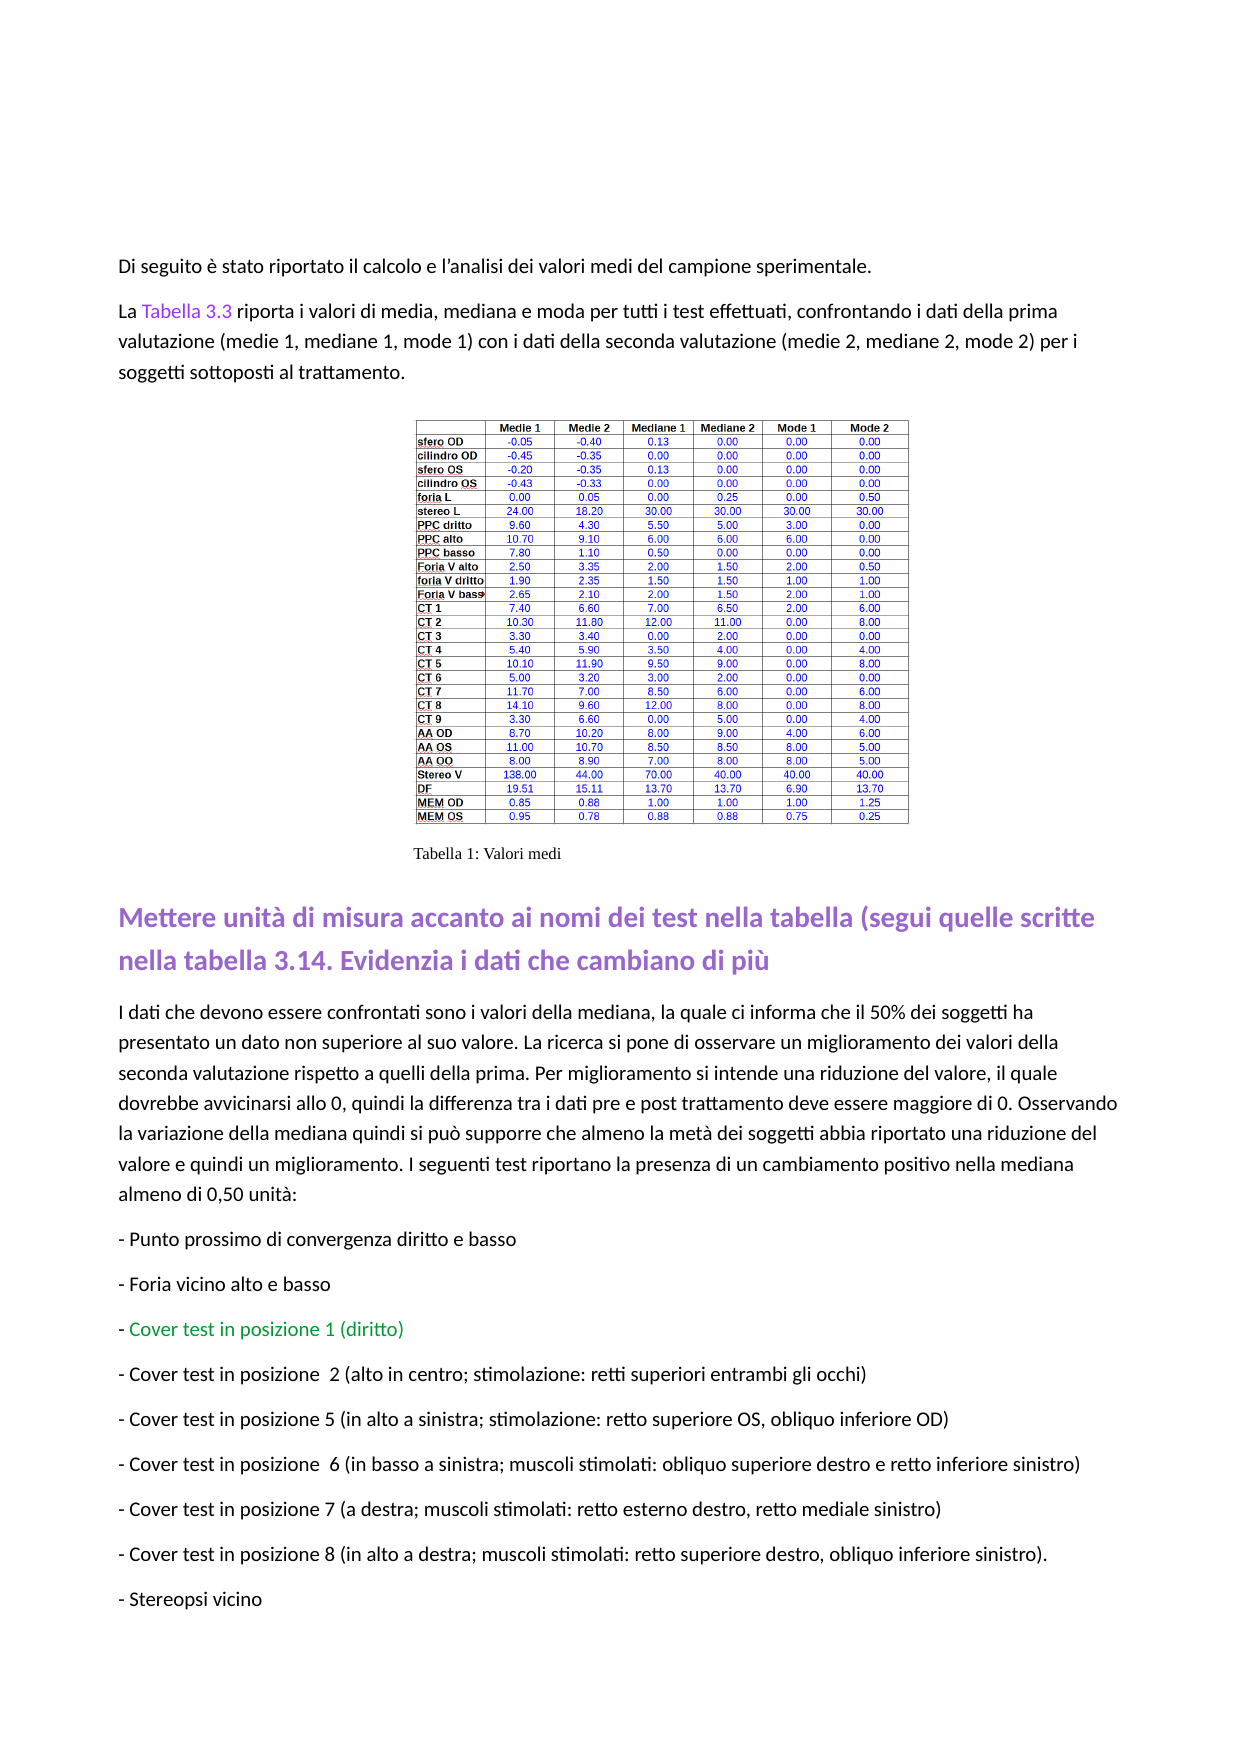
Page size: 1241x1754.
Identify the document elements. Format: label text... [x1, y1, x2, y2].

text - Punto prossimo di convergenza diritto e basso [118, 1226, 1122, 1252]
text - Cover test in posizione 6 (in basso a sinistra; muscoli stimolati: obliquo superiore destro e retto inferiore sinistro) [118, 1451, 1122, 1477]
picture [413, 420, 911, 825]
text Tabella 1: Valori medi [413, 825, 910, 863]
text - Cover test in posizione 2 (alto in centro; stimolazione: retti superiori entrambi gli occhi) [118, 1361, 1122, 1387]
text - Cover test in posizione 7 (a destra; muscoli stimolati: retto esterno destro, retto mediale sinistro) [118, 1496, 1122, 1522]
text - Foria vicino alto e basso [118, 1271, 1122, 1297]
text - Cover test in posizione 5 (in alto a sinistra; stimolazione: retto superiore OS, obliquo inferiore OD) [118, 1406, 1122, 1432]
text Mettere unità di misura accanto ai nomi dei test nella tabella (segui quelle scritte nella tabella 3.14. Evidenzia i dati che cambiano di più [118, 899, 1122, 977]
text - Cover test in posizione 8 (in alto a destra; muscoli stimolati: retto superiore destro, obliquo inferiore sinistro). [118, 1541, 1122, 1567]
text Di seguito è stato riportato il calcolo e l’analisi dei valori medi del campione sperimentale. [118, 253, 1122, 278]
text I dati che devono essere confrontati sono i valori della mediana, la quale ci informa che il 50% dei soggetti ha presentato un dato non superiore al suo valore. La ricerca si pone di osservare un miglioramento dei valori della seconda valutazione rispetto a quelli della prima. Per miglioramento si intende una riduzione del valore, il quale dovrebbe avvicinarsi allo 0, quindi la differenza tra i dati pre e post trattamento deve essere maggiore di 0. Osservando la variazione della mediana quindi si può supporre che almeno la metà dei soggetti abbia riportato una riduzione del valore e quindi un miglioramento. I seguenti test riportano la presenza di un cambiamento positivo nella mediana almeno di 0,50 unità: [118, 999, 1122, 1207]
text - Cover test in posizione 1 (diritto) [118, 1316, 1122, 1342]
text La Tabella 3.3 riporta i valori di media, mediana e moda per tutti i test effettuati, confrontando i dati della prima valutazione (medie 1, mediane 1, mode 1) con i dati della seconda valutazione (medie 2, mediane 2, mode 2) per i soggetti sottoposti al trattamento. [118, 298, 1122, 384]
text - Stereopsi vicino [118, 1586, 1122, 1612]
